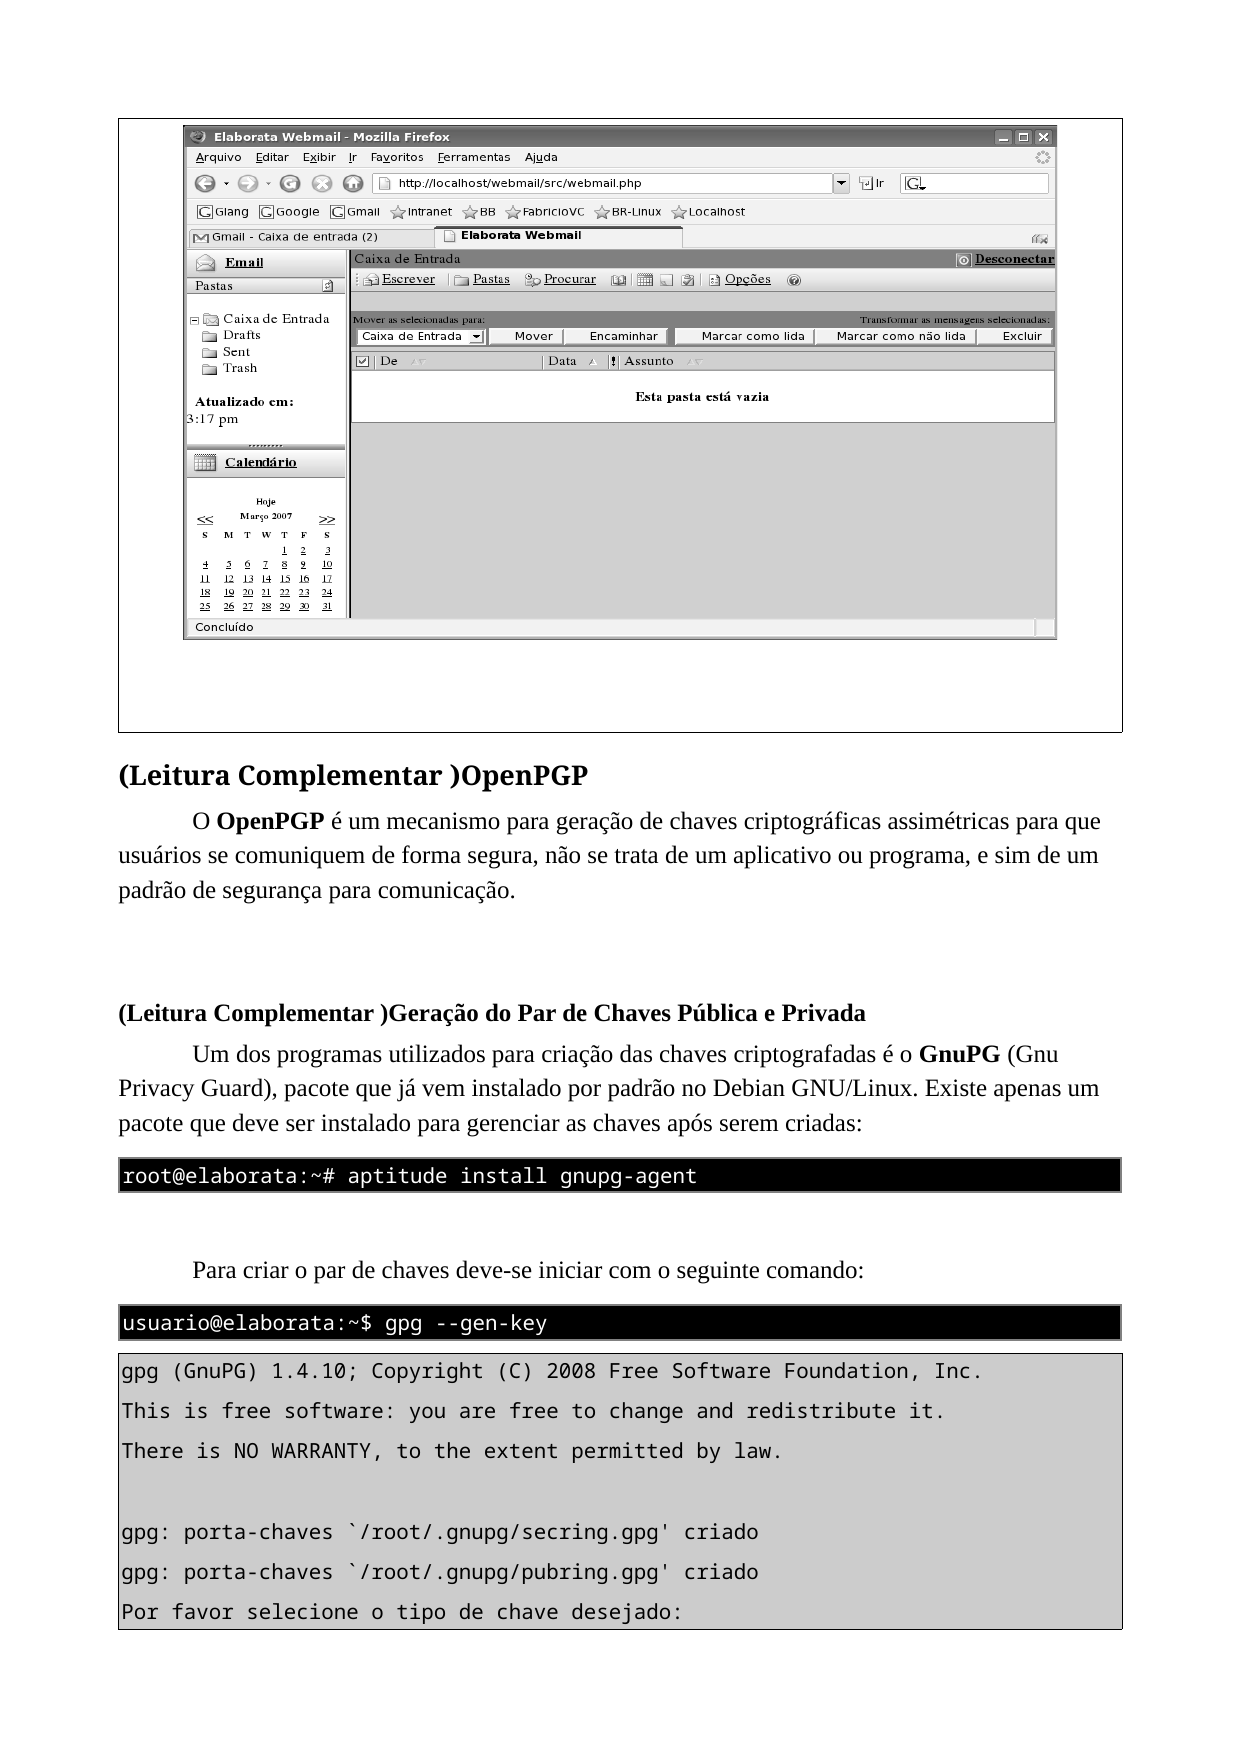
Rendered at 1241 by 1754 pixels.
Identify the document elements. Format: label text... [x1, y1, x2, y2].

text O OpenPGP é um mecanismo para geração de chaves criptográficas assimétricas para que usuários se comuniquem de forma segura, não se trata de um aplicativo ou programa, e sim de um padrão de segurança para comunicação. [118, 806, 1122, 903]
text gpg: porta-chaves `/root/.gnupg/pubring.gpg' criado [119, 1554, 1122, 1586]
text This is free software: you are free to change and redistribute it. [119, 1393, 1122, 1425]
subtitle (Leitura Complementar )OpenPGP [118, 756, 1122, 793]
text root@elaborata:~# aptitude install gnupg-agent [120, 1159, 1120, 1191]
text Um dos programas utilizados para criação das chaves criptografadas é o GnuPG (Gnu Privacy Guard), pacote que já vem instalado por padrão no Debian GNU/Linux. Existe apenas um pacote que deve ser instalado para gerenciar as chaves após serem criadas: [118, 1039, 1122, 1136]
text usuario@elaborata:~$ gpg --gen-key [120, 1306, 1120, 1339]
table_header [119, 119, 1122, 639]
text Para criar o par de chaves deve-se iniciar com o seguinte comando: [118, 1255, 1122, 1284]
text gpg: porta-chaves `/root/.gnupg/secring.gpg' criado [119, 1514, 1122, 1546]
subtitle (Leitura Complementar )Geração do Par de Chaves Pública e Privada [118, 998, 1122, 1026]
text Por favor selecione o tipo de chave desejado: [119, 1594, 1122, 1629]
table_header [119, 640, 1122, 732]
text gpg (GnuPG) 1.4.10; Copyright (C) 2008 Free Software Foundation, Inc. [119, 1354, 1122, 1385]
text There is NO WARRANTY, to the extent permitted by law. [119, 1434, 1122, 1465]
